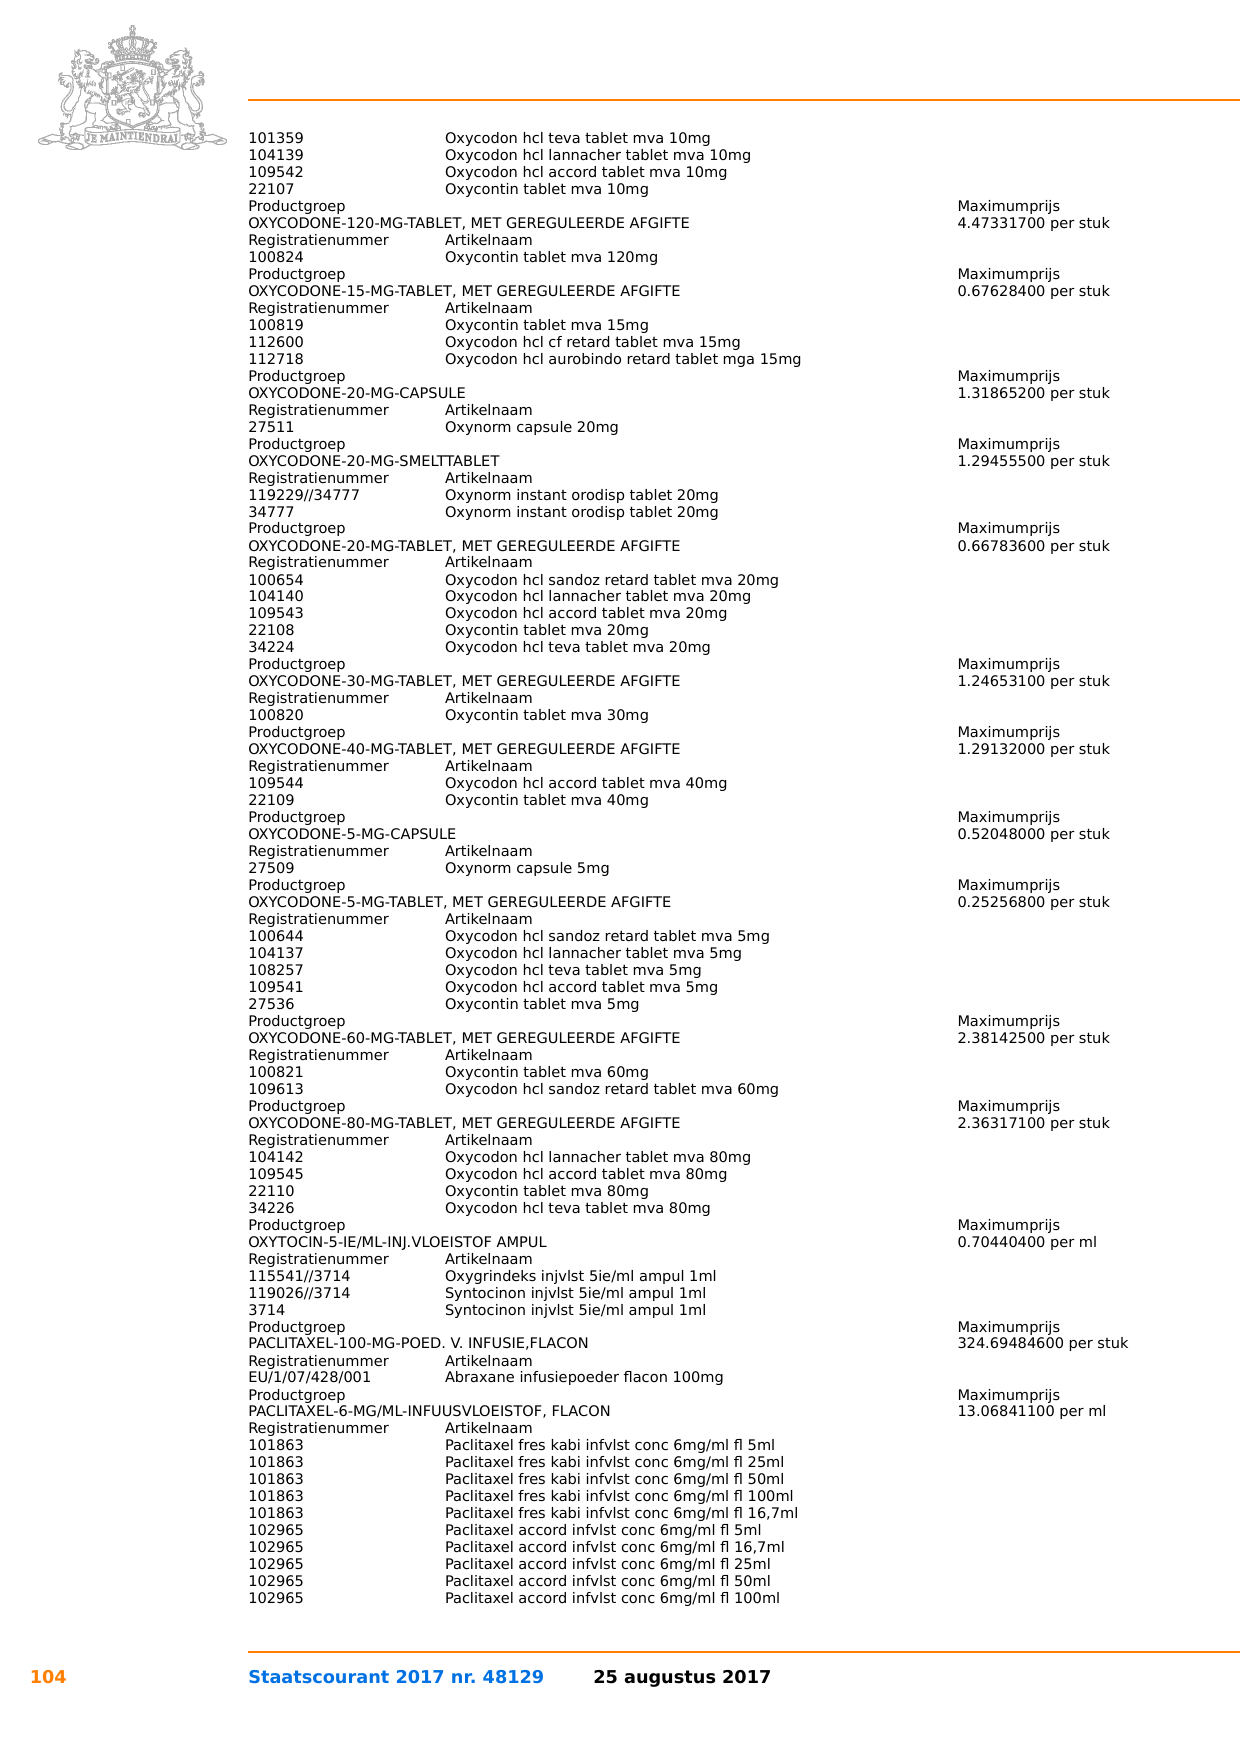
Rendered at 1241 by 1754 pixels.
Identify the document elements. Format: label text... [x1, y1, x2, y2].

table_cell 104142 [248, 1149, 439, 1166]
table_cell 100644 [248, 928, 439, 945]
table_cell 109613 [248, 1081, 439, 1098]
table_cell [951, 300, 1163, 317]
table_cell 101359 [248, 130, 439, 147]
table_cell Paclitaxel accord infvlst conc 6mg/ml fl 100ml [439, 1590, 951, 1607]
table_cell 324.69484600 per stuk [951, 1335, 1163, 1352]
table_cell Syntocinon injvlst 5ie/ml ampul 1ml [439, 1285, 951, 1301]
table_cell 109544 [248, 775, 439, 792]
table_cell Registratienummer [248, 843, 439, 860]
table_cell Productgroep [248, 520, 439, 537]
table_cell 119026//3714 [248, 1285, 439, 1301]
table_cell 27536 [248, 996, 439, 1013]
table_cell [439, 266, 951, 283]
table_cell Productgroep [248, 656, 439, 673]
table_cell 22107 [248, 181, 439, 198]
table_cell Productgroep [248, 436, 439, 452]
table_cell [951, 622, 1163, 639]
table_cell [951, 843, 1163, 860]
table_cell OXYCODONE-20-MG-CAPSULE [248, 385, 951, 402]
table_cell Artikelnaam [439, 1251, 951, 1267]
table_cell Oxycodon hcl accord tablet mva 20mg [439, 605, 951, 622]
table_cell Productgroep [248, 724, 439, 741]
table_cell [439, 1013, 951, 1030]
table_cell Oxycodon hcl accord tablet mva 40mg [439, 775, 951, 792]
table_cell Productgroep [248, 1217, 439, 1233]
table_cell Artikelnaam [439, 758, 951, 775]
table_cell [951, 690, 1163, 707]
table_cell 115541//3714 [248, 1268, 439, 1284]
table_cell Registratienummer [248, 1353, 439, 1369]
table_cell Artikelnaam [439, 1047, 951, 1064]
table_cell Productgroep [248, 1013, 439, 1030]
table_cell PACLITAXEL-100-MG-POED. V. INFUSIE,FLACON [248, 1335, 951, 1352]
table_cell 27509 [248, 860, 439, 877]
table_cell Oxycodon hcl aurobindo retard tablet mga 15mg [439, 351, 951, 368]
table_cell Maximumprijs [951, 1217, 1163, 1233]
table_cell [951, 317, 1163, 334]
table_cell Registratienummer [248, 232, 439, 249]
table_cell Oxycodon hcl cf retard tablet mva 15mg [439, 334, 951, 351]
table_cell 34224 [248, 639, 439, 656]
table_cell 102965 [248, 1522, 439, 1539]
table_cell Maximumprijs [951, 520, 1163, 537]
table_cell 100654 [248, 571, 439, 588]
table_cell [951, 1132, 1163, 1149]
table_cell Productgroep [248, 368, 439, 384]
table_cell Oxycodon hcl lannacher tablet mva 10mg [439, 147, 951, 164]
table_cell [439, 1319, 951, 1335]
table_cell 109545 [248, 1166, 439, 1183]
table_cell [951, 504, 1163, 520]
table_cell [951, 1369, 1163, 1386]
table_cell [951, 1064, 1163, 1081]
table_cell OXYCODONE-40-MG-TABLET, MET GEREGULEERDE AFGIFTE [248, 741, 951, 758]
table_cell EU/1/07/428/001 [248, 1369, 439, 1386]
table_cell [951, 147, 1163, 164]
table_cell [951, 1353, 1163, 1369]
table_cell Artikelnaam [439, 470, 951, 486]
table_cell Maximumprijs [951, 1013, 1163, 1030]
table_cell [951, 639, 1163, 656]
table_cell Artikelnaam [439, 554, 951, 571]
table_cell 0.67628400 per stuk [951, 283, 1163, 300]
table_cell Paclitaxel accord infvlst conc 6mg/ml fl 50ml [439, 1573, 951, 1590]
table_cell [951, 402, 1163, 418]
table_cell Oxycontin tablet mva 30mg [439, 707, 951, 724]
table_cell Abraxane infusiepoeder flacon 100mg [439, 1369, 951, 1386]
table_cell 22109 [248, 792, 439, 809]
table_cell [951, 1488, 1163, 1505]
table_cell [439, 520, 951, 537]
table_cell OXYCODONE-5-MG-TABLET, MET GEREGULEERDE AFGIFTE [248, 894, 951, 911]
table_cell Maximumprijs [951, 266, 1163, 283]
table_cell Oxycontin tablet mva 60mg [439, 1064, 951, 1081]
table_cell [951, 130, 1163, 147]
table_cell [951, 1454, 1163, 1471]
table_cell [439, 368, 951, 384]
table_cell [951, 571, 1163, 588]
table_cell [439, 1386, 951, 1403]
table_cell 22108 [248, 622, 439, 639]
table_cell [951, 996, 1163, 1013]
table_cell 34777 [248, 504, 439, 520]
table_cell [439, 877, 951, 894]
table_cell [951, 758, 1163, 775]
table_cell [951, 164, 1163, 181]
table_cell Oxynorm capsule 20mg [439, 419, 951, 436]
table_cell Oxycodon hcl teva tablet mva 80mg [439, 1200, 951, 1217]
table_cell OXYTOCIN-5-IE/ML-INJ.VLOEISTOF AMPUL [248, 1234, 951, 1251]
table_cell Oxynorm instant orodisp tablet 20mg [439, 504, 951, 520]
table_cell [951, 1522, 1163, 1539]
table_cell [951, 588, 1163, 605]
table_cell [951, 232, 1163, 249]
table_cell [951, 605, 1163, 622]
table_cell 1.31865200 per stuk [951, 385, 1163, 402]
table_cell Oxycodon hcl teva tablet mva 10mg [439, 130, 951, 147]
table_cell Oxycodon hcl accord tablet mva 5mg [439, 979, 951, 996]
table_cell 109541 [248, 979, 439, 996]
table_cell 104137 [248, 945, 439, 962]
table_cell 1.29455500 per stuk [951, 453, 1163, 469]
table_cell 0.70440400 per ml [951, 1234, 1163, 1251]
table_cell 104140 [248, 588, 439, 605]
table_cell OXYCODONE-20-MG-TABLET, MET GEREGULEERDE AFGIFTE [248, 538, 951, 554]
table_cell Paclitaxel accord infvlst conc 6mg/ml fl 25ml [439, 1556, 951, 1573]
table_cell [439, 724, 951, 741]
table_cell 102965 [248, 1556, 439, 1573]
table_cell [951, 470, 1163, 486]
table_cell 100819 [248, 317, 439, 334]
table_cell [439, 436, 951, 452]
table_cell 100824 [248, 249, 439, 266]
table_cell Maximumprijs [951, 1098, 1163, 1115]
table_cell 13.06841100 per ml [951, 1403, 1163, 1420]
table_cell [951, 1556, 1163, 1573]
table_cell Artikelnaam [439, 690, 951, 707]
table_cell 4.47331700 per stuk [951, 215, 1163, 232]
table_cell [951, 945, 1163, 962]
table_cell Artikelnaam [439, 1132, 951, 1149]
table_cell 101863 [248, 1454, 439, 1471]
table_cell Artikelnaam [439, 232, 951, 249]
table_cell 109542 [248, 164, 439, 181]
table_cell Artikelnaam [439, 1353, 951, 1369]
table_cell [951, 1590, 1163, 1607]
table_cell Maximumprijs [951, 877, 1163, 894]
table_cell Productgroep [248, 198, 439, 215]
table_cell Artikelnaam [439, 1420, 951, 1437]
table_cell Maximumprijs [951, 809, 1163, 826]
table_cell [439, 198, 951, 215]
table_cell [951, 1505, 1163, 1522]
table_cell Oxygrindeks injvlst 5ie/ml ampul 1ml [439, 1268, 951, 1284]
table_cell 101863 [248, 1488, 439, 1505]
table_cell 1.24653100 per stuk [951, 673, 1163, 690]
table_cell [951, 1268, 1163, 1284]
table_cell PACLITAXEL-6-MG/ML-INFUUSVLOEISTOF, FLACON [248, 1403, 951, 1420]
table_cell Paclitaxel accord infvlst conc 6mg/ml fl 16,7ml [439, 1539, 951, 1556]
table_cell OXYCODONE-5-MG-CAPSULE [248, 826, 951, 843]
table_cell [951, 1539, 1163, 1556]
table_cell [951, 1149, 1163, 1166]
table_cell Maximumprijs [951, 368, 1163, 384]
table_cell 104139 [248, 147, 439, 164]
table_cell Productgroep [248, 1319, 439, 1335]
table_cell 109543 [248, 605, 439, 622]
table_cell [951, 928, 1163, 945]
table_cell [951, 1200, 1163, 1217]
table_cell Productgroep [248, 1098, 439, 1115]
table_cell [951, 962, 1163, 979]
table_cell 100821 [248, 1064, 439, 1081]
table_cell Artikelnaam [439, 843, 951, 860]
table_cell Registratienummer [248, 690, 439, 707]
table_cell Registratienummer [248, 470, 439, 486]
table_cell 2.38142500 per stuk [951, 1030, 1163, 1047]
table_cell Registratienummer [248, 911, 439, 928]
table_cell Artikelnaam [439, 300, 951, 317]
table_cell 3714 [248, 1301, 439, 1318]
table_cell [951, 979, 1163, 996]
table_cell Maximumprijs [951, 1319, 1163, 1335]
table_cell Oxycodon hcl sandoz retard tablet mva 60mg [439, 1081, 951, 1098]
table_cell Oxycontin tablet mva 15mg [439, 317, 951, 334]
table_cell Maximumprijs [951, 656, 1163, 673]
table_cell [951, 1285, 1163, 1301]
table_cell OXYCODONE-20-MG-SMELTTABLET [248, 453, 951, 469]
table_cell OXYCODONE-120-MG-TABLET, MET GEREGULEERDE AFGIFTE [248, 215, 951, 232]
table_cell 27511 [248, 419, 439, 436]
table_cell Maximumprijs [951, 198, 1163, 215]
table_cell 2.36317100 per stuk [951, 1115, 1163, 1132]
table_cell [951, 1301, 1163, 1318]
table_cell Paclitaxel fres kabi infvlst conc 6mg/ml fl 16,7ml [439, 1505, 951, 1522]
table_cell OXYCODONE-30-MG-TABLET, MET GEREGULEERDE AFGIFTE [248, 673, 951, 690]
table_cell Oxycontin tablet mva 80mg [439, 1183, 951, 1199]
table_cell OXYCODONE-60-MG-TABLET, MET GEREGULEERDE AFGIFTE [248, 1030, 951, 1047]
table_cell 102965 [248, 1573, 439, 1590]
table_cell [439, 656, 951, 673]
table_cell [951, 1437, 1163, 1454]
table_cell [951, 1081, 1163, 1098]
table_cell 22110 [248, 1183, 439, 1199]
table_cell Artikelnaam [439, 911, 951, 928]
table_cell Oxynorm capsule 5mg [439, 860, 951, 877]
table_cell [951, 860, 1163, 877]
table_cell Oxycodon hcl lannacher tablet mva 20mg [439, 588, 951, 605]
table_cell [951, 334, 1163, 351]
table_cell 108257 [248, 962, 439, 979]
table_cell Productgroep [248, 809, 439, 826]
table_cell [951, 1573, 1163, 1590]
table_cell [951, 351, 1163, 368]
table_cell OXYCODONE-80-MG-TABLET, MET GEREGULEERDE AFGIFTE [248, 1115, 951, 1132]
table_cell [951, 181, 1163, 198]
table_cell [951, 707, 1163, 724]
table_cell Registratienummer [248, 1420, 439, 1437]
table_cell 101863 [248, 1471, 439, 1488]
table_cell 112600 [248, 334, 439, 351]
table_cell OXYCODONE-15-MG-TABLET, MET GEREGULEERDE AFGIFTE [248, 283, 951, 300]
table_cell Maximumprijs [951, 1386, 1163, 1403]
table_cell 119229//34777 [248, 486, 439, 503]
table_cell Paclitaxel fres kabi infvlst conc 6mg/ml fl 25ml [439, 1454, 951, 1471]
table_cell [439, 809, 951, 826]
table_cell Registratienummer [248, 554, 439, 571]
table_cell 101863 [248, 1505, 439, 1522]
table_cell [951, 554, 1163, 571]
table_cell Paclitaxel fres kabi infvlst conc 6mg/ml fl 5ml [439, 1437, 951, 1454]
table_cell Oxynorm instant orodisp tablet 20mg [439, 486, 951, 503]
table_cell [951, 419, 1163, 436]
table_cell [951, 792, 1163, 809]
table_cell Paclitaxel accord infvlst conc 6mg/ml fl 5ml [439, 1522, 951, 1539]
table_cell 100820 [248, 707, 439, 724]
table_cell Registratienummer [248, 1132, 439, 1149]
table_cell Oxycontin tablet mva 20mg [439, 622, 951, 639]
table_cell Paclitaxel fres kabi infvlst conc 6mg/ml fl 100ml [439, 1488, 951, 1505]
table_cell Oxycodon hcl accord tablet mva 10mg [439, 164, 951, 181]
table_cell Productgroep [248, 877, 439, 894]
table_cell Registratienummer [248, 758, 439, 775]
table_cell 112718 [248, 351, 439, 368]
table_cell Oxycontin tablet mva 120mg [439, 249, 951, 266]
table_cell [439, 1217, 951, 1233]
table_cell [951, 775, 1163, 792]
table_cell 0.52048000 per stuk [951, 826, 1163, 843]
table_cell [951, 1183, 1163, 1199]
table_cell Oxycontin tablet mva 10mg [439, 181, 951, 198]
table_cell Oxycodon hcl lannacher tablet mva 5mg [439, 945, 951, 962]
table_cell Oxycodon hcl lannacher tablet mva 80mg [439, 1149, 951, 1166]
table_cell 1.29132000 per stuk [951, 741, 1163, 758]
table_cell Registratienummer [248, 1251, 439, 1267]
table_cell Productgroep [248, 266, 439, 283]
table_cell Paclitaxel fres kabi infvlst conc 6mg/ml fl 50ml [439, 1471, 951, 1488]
table_cell Artikelnaam [439, 402, 951, 418]
table_cell [951, 1251, 1163, 1267]
table_cell [439, 1098, 951, 1115]
table_cell 102965 [248, 1590, 439, 1607]
table_cell 0.66783600 per stuk [951, 538, 1163, 554]
table_cell [951, 1047, 1163, 1064]
table_cell Syntocinon injvlst 5ie/ml ampul 1ml [439, 1301, 951, 1318]
table_cell Oxycodon hcl accord tablet mva 80mg [439, 1166, 951, 1183]
table_cell [951, 1420, 1163, 1437]
table_cell Oxycontin tablet mva 40mg [439, 792, 951, 809]
table_cell 0.25256800 per stuk [951, 894, 1163, 911]
table_cell [951, 1166, 1163, 1183]
table_cell Oxycodon hcl sandoz retard tablet mva 20mg [439, 571, 951, 588]
table_cell Maximumprijs [951, 436, 1163, 452]
table_cell 102965 [248, 1539, 439, 1556]
table_cell [951, 249, 1163, 266]
table_cell Oxycodon hcl sandoz retard tablet mva 5mg [439, 928, 951, 945]
table_cell Registratienummer [248, 402, 439, 418]
table_cell Oxycodon hcl teva tablet mva 20mg [439, 639, 951, 656]
table_cell Oxycontin tablet mva 5mg [439, 996, 951, 1013]
picture [38, 25, 227, 150]
table_cell [951, 1471, 1163, 1488]
table_cell Registratienummer [248, 1047, 439, 1064]
table_cell 101863 [248, 1437, 439, 1454]
table_cell Oxycodon hcl teva tablet mva 5mg [439, 962, 951, 979]
table_cell [951, 911, 1163, 928]
table_cell [951, 486, 1163, 503]
table_cell Productgroep [248, 1386, 439, 1403]
table_cell Maximumprijs [951, 724, 1163, 741]
table_cell 34226 [248, 1200, 439, 1217]
table_cell Registratienummer [248, 300, 439, 317]
